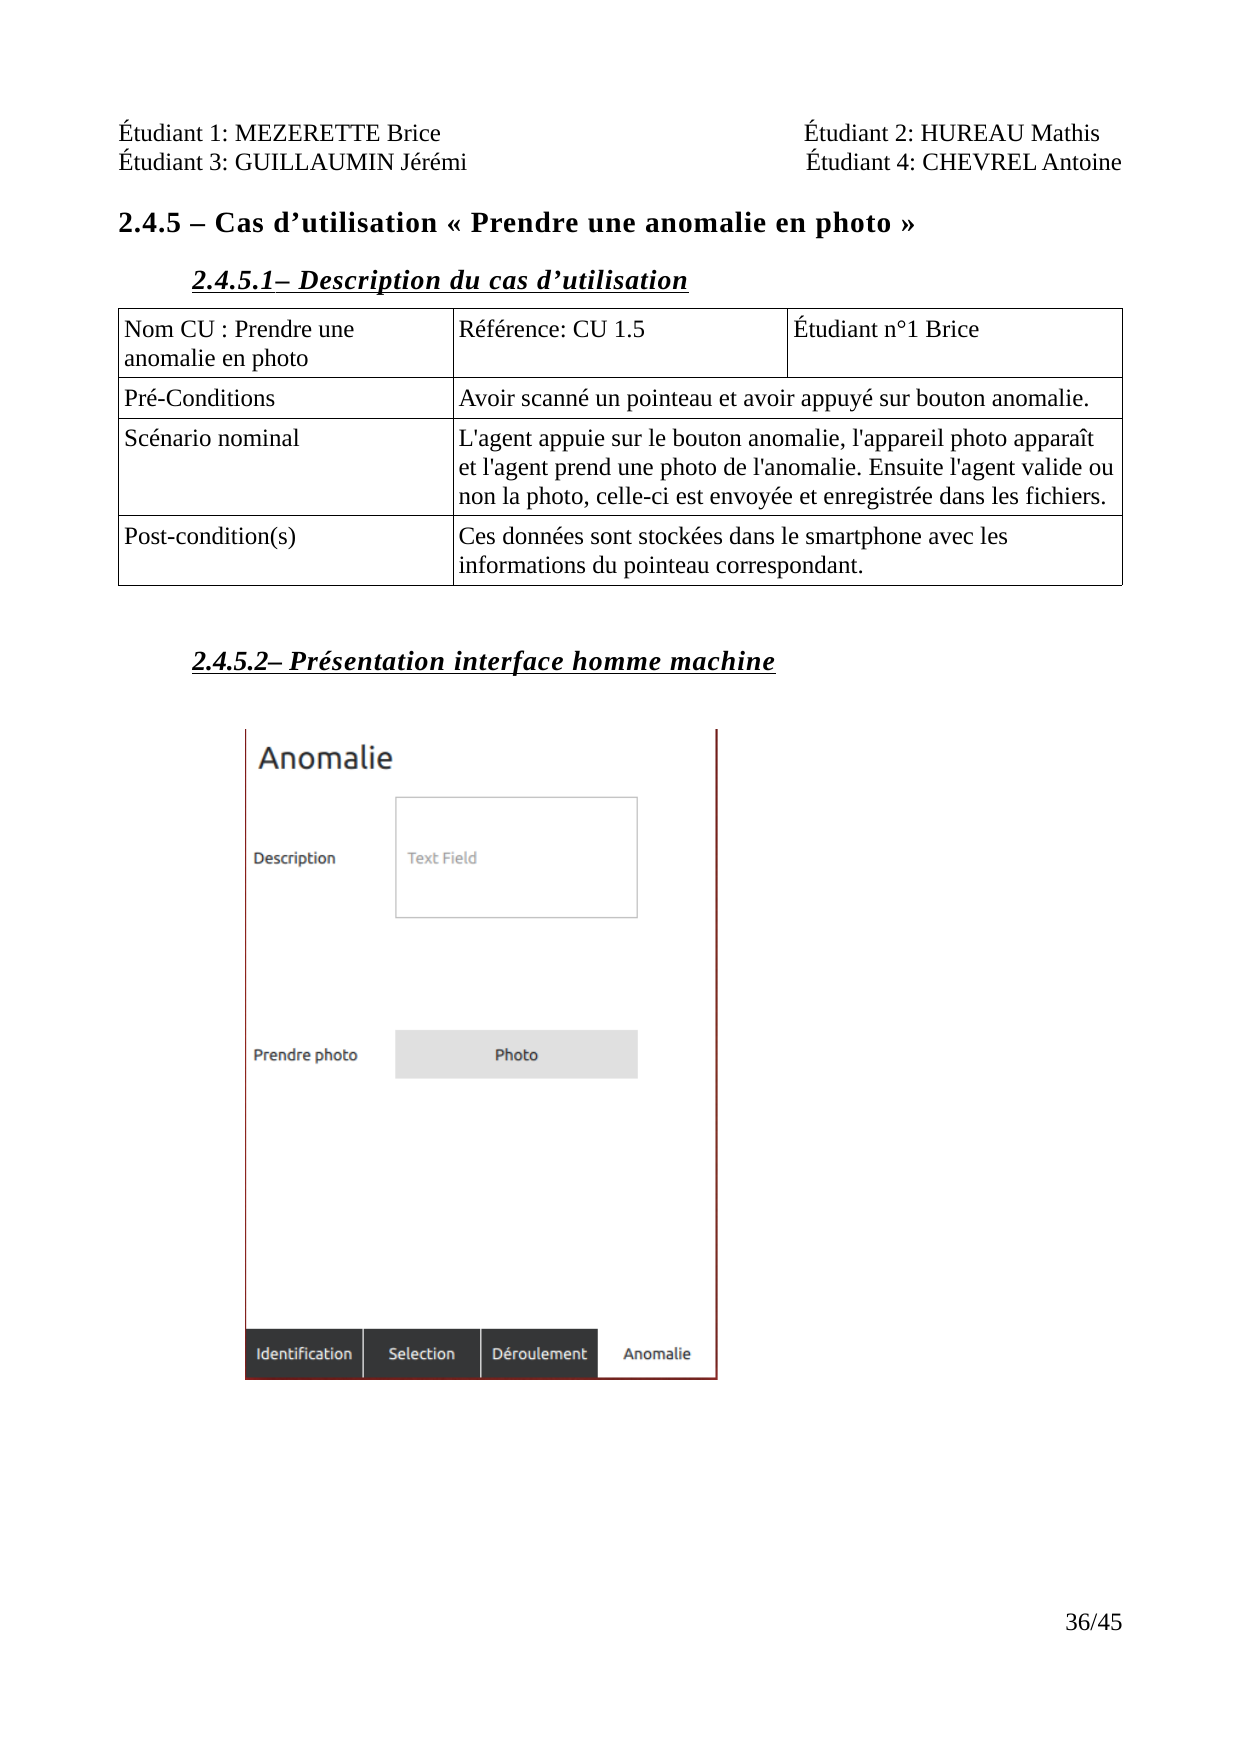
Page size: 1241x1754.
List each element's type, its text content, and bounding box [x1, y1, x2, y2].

table_cell L'agent appuie sur le bouton anomalie, l'appareil photo apparaît et l'agent prend une photo de l'anomalie. Ensuite l'agent valide ou non la photo, celle-ci est envoyée et enregistrée dans les fichiers. [454, 419, 1122, 515]
table_header Référence: CU 1.5 [454, 309, 787, 377]
picture [245, 729, 718, 1380]
table_cell Scénario nominal [119, 419, 453, 515]
table_header Étudiant n°1 Brice [788, 309, 1122, 377]
table_header Nom CU : Prendre une anomalie en photo [119, 309, 453, 377]
table_cell Post-condition(s) [119, 516, 453, 584]
subtitle 2.4.5.1– Description du cas d’utilisation [118, 264, 1122, 296]
subtitle 2.4.5 – Cas d’utilisation « Prendre une anomalie en photo » [118, 205, 1122, 239]
table_cell Ces données sont stockées dans le smartphone avec les informations du pointeau correspondant. [454, 516, 1122, 584]
subtitle 2.4.5.2– Présentation interface homme machine [118, 645, 1122, 677]
table_cell Avoir scanné un pointeau et avoir appuyé sur bouton anomalie. [454, 378, 1122, 418]
table_cell Pré-Conditions [119, 378, 453, 418]
